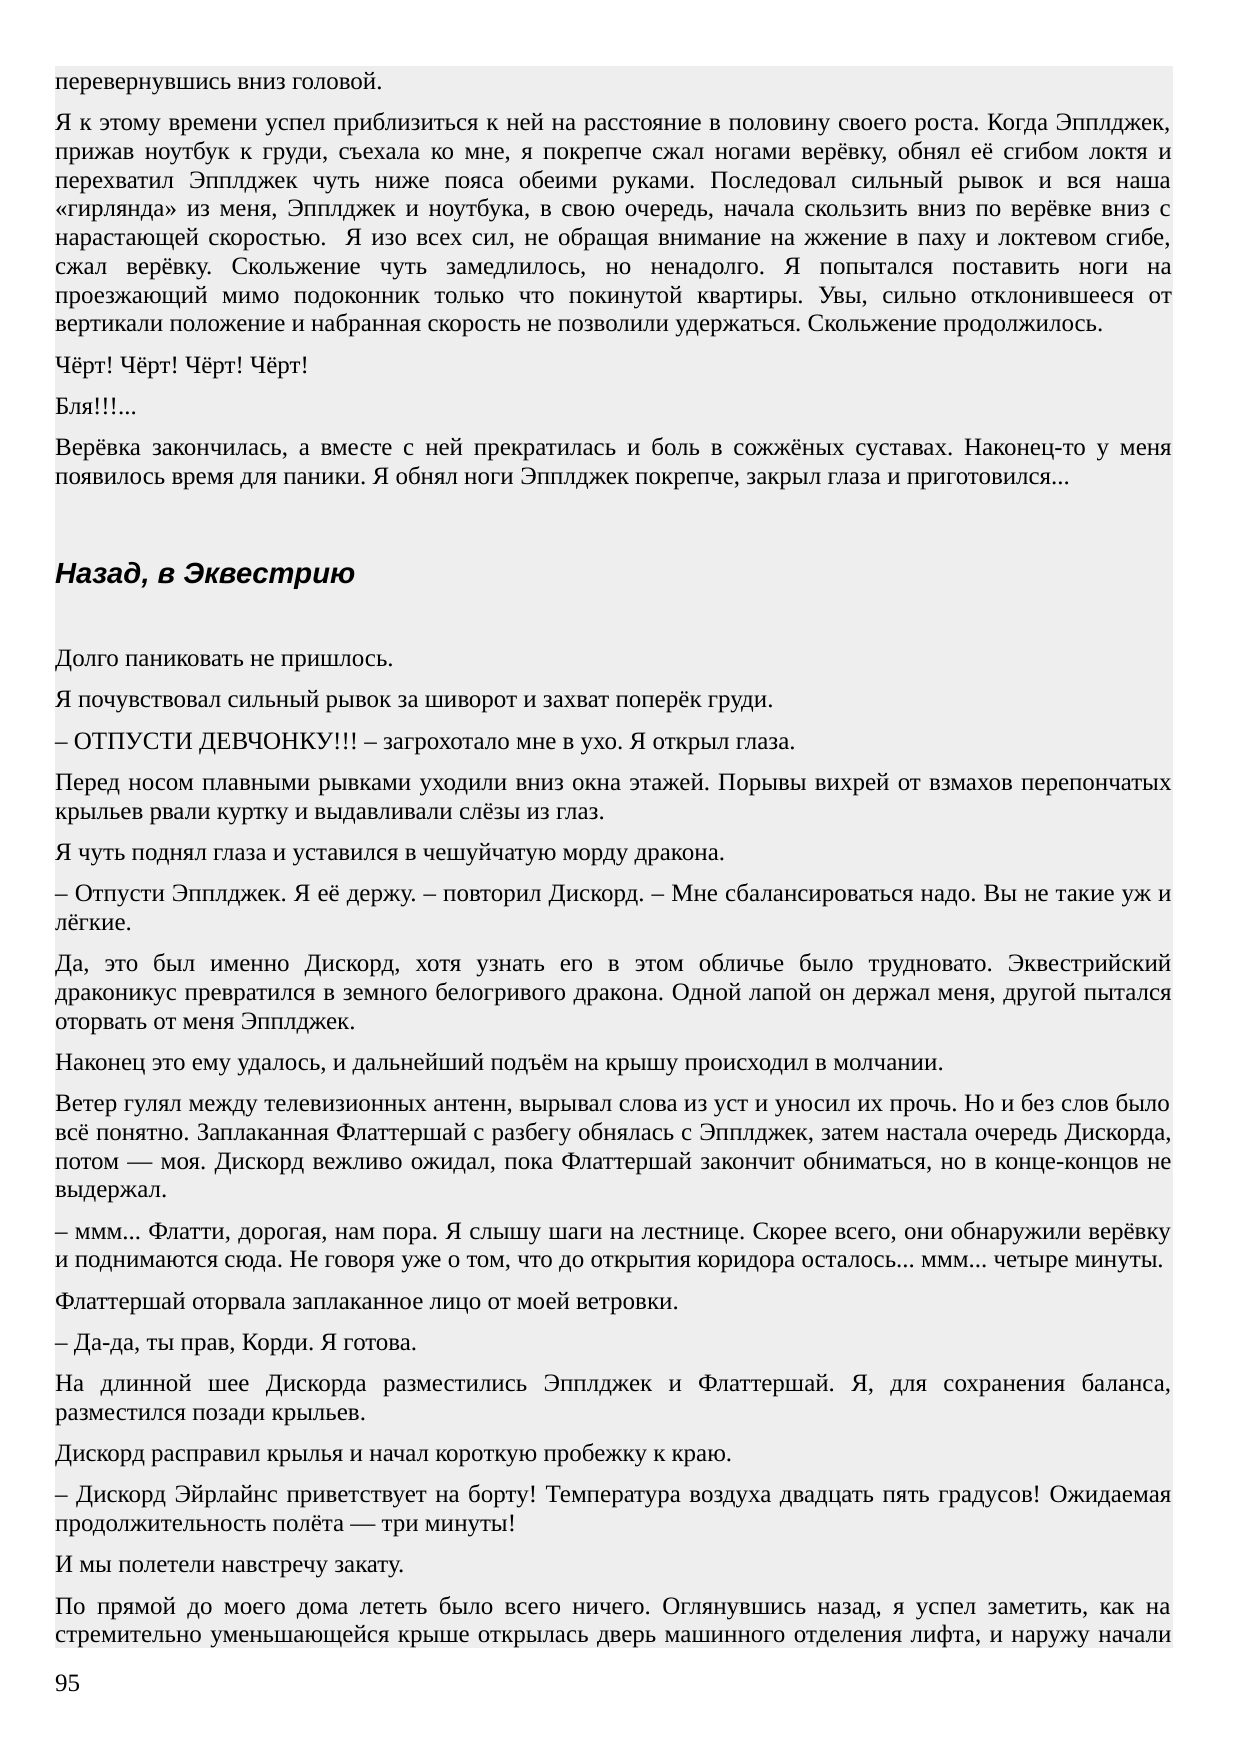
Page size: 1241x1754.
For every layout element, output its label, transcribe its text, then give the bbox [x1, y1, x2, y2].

text Верёвка закончилась, а вместе с ней прекратилась и боль в сожжёных суставах. Наконец-то у меня появилось время для паники. Я обнял ноги Эпплджек покрепче, закрыл глаза и приготовился... [55, 432, 1173, 490]
text – Да-да, ты прав, Корди. Я готова. [55, 1327, 1173, 1356]
text – ОТПУСТИ ДЕВЧОНКУ!!! – загрохотало мне в ухо. Я открыл глаза. [55, 726, 1173, 754]
text Наконец это ему удалось, и дальнейший подъём на крышу происходил в молчании. [55, 1047, 1173, 1076]
text Я чуть поднял глаза и уставился в чешуйчатую морду дракона. [55, 837, 1173, 866]
text – Отпусти Эпплджек. Я её держу. – повторил Дискорд. – Мне сбалансироваться надо. Вы не такие уж и лёгкие. [55, 878, 1173, 936]
text Перед носом плавными рывками уходили вниз окна этажей. Порывы вихрей от взмахов перепончатых крыльев рвали куртку и выдавливали слёзы из глаз. [55, 767, 1173, 824]
subtitle Назад, в Эквестрию [55, 556, 1173, 589]
text Я к этому времени успел приблизиться к ней на расстояние в половину своего роста. Когда Эпплджек, прижав ноутбук к груди, съехала ко мне, я покрепче сжал ногами верёвку, обнял её сгибом локтя и перехватил Эпплджек чуть ниже пояса обеими руками. Последовал сильный рывок и вся наша «гирлянда» из меня, Эпплджек и ноутбука, в свою очередь, начала скользить вниз по верёвке вниз с нарастающей скоростью. Я изо всех сил, не обращая внимание на жжение в паху и локтевом сгибе, сжал верёвку. Скольжение чуть замедлилось, но ненадолго. Я попытался поставить ноги на проезжающий мимо подоконник только что покинутой квартиры. Увы, сильно отклонившееся от вертикали положение и набранная скорость не позволили удержаться. Скольжение продолжилось. [55, 107, 1173, 337]
text Я почувствовал сильный рывок за шиворот и захват поперёк груди. [55, 684, 1173, 713]
text – ммм... Флатти, дорогая, нам пора. Я слышу шаги на лестнице. Скорее всего, они обнаружили верёвку и поднимаются сюда. Не говоря уже о том, что до открытия коридора осталось... ммм... четыре минуты. [55, 1216, 1173, 1273]
text – Дискорд Эйрлайнс приветствует на борту! Температура воздуха двадцать пять градусов! Ожидаемая продолжительность полёта — три минуты! [55, 1479, 1173, 1537]
text Долго паниковать не пришлось. [55, 643, 1173, 672]
text По прямой до моего дома лететь было всего ничего. Оглянувшись назад, я успел заметить, как на стремительно уменьшающейся крыше открылась дверь машинного отделения лифта, и наружу начали [55, 1591, 1173, 1648]
text Дискорд расправил крылья и начал короткую пробежку к краю. [55, 1438, 1173, 1467]
text Чёрт! Чёрт! Чёрт! Чёрт! [55, 350, 1173, 378]
text И мы полетели навстречу закату. [55, 1549, 1173, 1578]
text Ветер гулял между телевизионных антенн, вырывал слова из уст и уносил их прочь. Но и без слов было всё понятно. Заплаканная Флаттершай с разбегу обнялась с Эпплджек, затем настала очередь Дискорда, потом — моя. Дискорд вежливо ожидал, пока Флаттершай закончит обниматься, но в конце-концов не выдержал. [55, 1088, 1173, 1203]
text Да, это был именно Дискорд, хотя узнать его в этом обличье было трудновато. Эквестрийский драконикус превратился в земного белогривого дракона. Одной лапой он держал меня, другой пытался оторвать от меня Эпплджек. [55, 948, 1173, 1034]
text Флаттершай оторвала заплаканное лицо от моей ветровки. [55, 1286, 1173, 1314]
text перевернувшись вниз головой. [55, 66, 1173, 95]
text Бля!!!... [55, 391, 1173, 420]
text На длинной шее Дискорда разместились Эпплджек и Флаттершай. Я, для сохранения баланса, разместился позади крыльев. [55, 1368, 1173, 1426]
